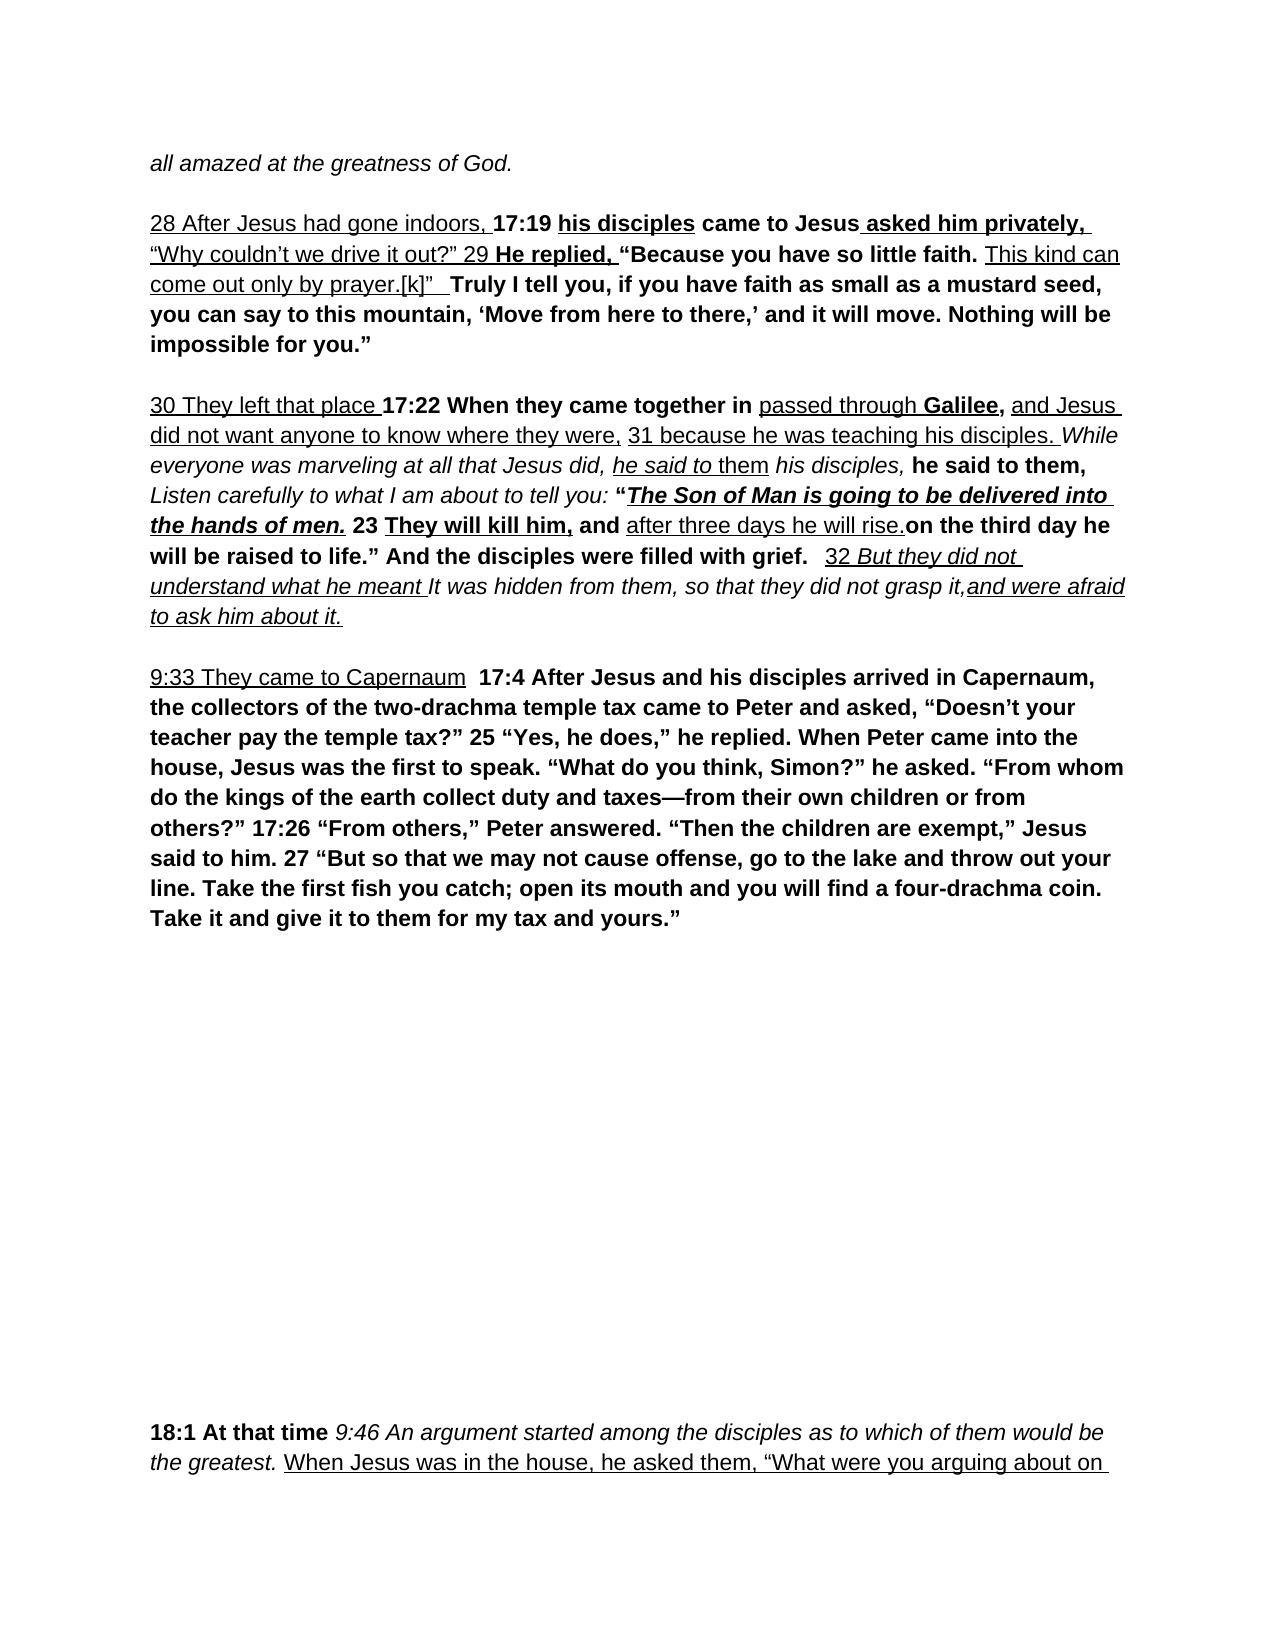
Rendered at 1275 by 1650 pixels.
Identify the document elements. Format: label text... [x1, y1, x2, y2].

text all amazed at the greatness of God. [150, 150, 1125, 176]
text 9:33 They came to Capernaum 17:4 After Jesus and his disciples arrived in Capernaum, the collectors of the two-drachma temple tax came to Peter and asked, “Doesn’t your teacher pay the temple tax?” 25 “Yes, he does,” he replied. When Peter came into the house, Jesus was the first to speak. “What do you think, Simon?” he asked. “From whom do the kings of the earth collect duty and taxes—from their own children or from others?” 17:26 “From others,” Peter answered. “Then the children are exempt,” Jesus said to him. 27 “But so that we may not cause offense, go to the lake and throw out your line. Take the first fish you catch; open its mouth and you will find a four-drachma coin. Take it and give it to them for my tax and yours.” [150, 663, 1125, 932]
text 18:1 At that time 9:46 An argument started among the disciples as to which of them would be the greatest. When Jesus was in the house, he asked them, “What were you arguing about on [150, 1419, 1125, 1475]
text 28 After Jesus had gone indoors, 17:19 his disciples came to Jesus asked him privately, “Why couldn’t we drive it out?” 29 He replied, “Because you have so little faith. This kind can come out only by prayer.[k]” Truly I tell you, if you have faith as small as a mustard seed, you can say to this mountain, ‘Move from here to there,’ and it will move. Nothing will be impossible for you.” [150, 210, 1125, 358]
text 30 They left that place 17:22 When they came together in passed through Galilee, and Jesus did not want anyone to know where they were, 31 because he was teaching his disciples. While everyone was marveling at all that Jesus did, he said to them his disciples, he said to them, Listen carefully to what I am about to tell you: “The Son of Man is going to be delivered into the hands of men. 23 They will kill him, and after three days he will rise.on the third day he will be raised to life.” And the disciples were filled with grief. 32 But they did not understand what he meant It was hidden from them, so that they did not grasp it,and were afraid to ask him about it. [150, 392, 1125, 629]
